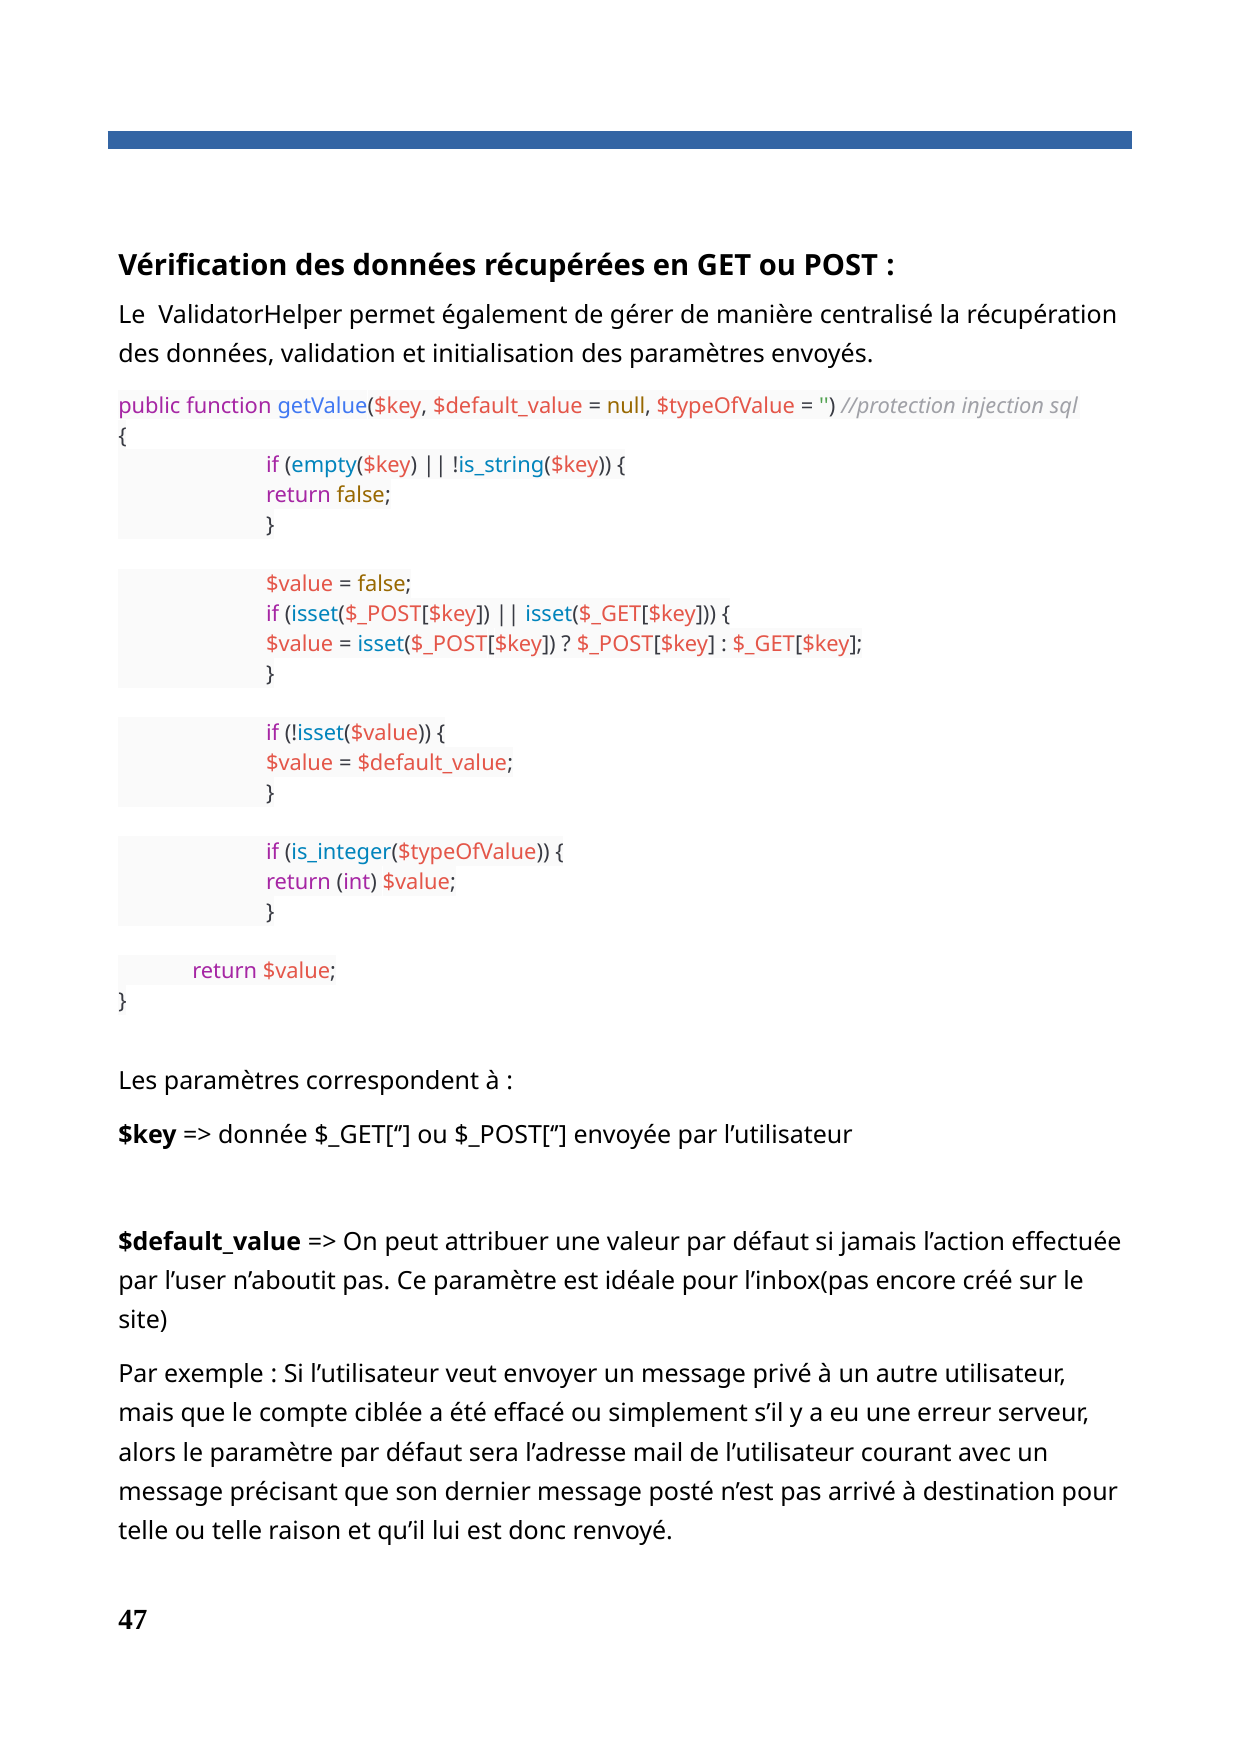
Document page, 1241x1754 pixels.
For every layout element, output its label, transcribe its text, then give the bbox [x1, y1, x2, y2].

text $value = false; [118, 568, 1122, 598]
text } [118, 777, 1122, 807]
text Les paramètres correspondent à : [118, 1063, 1122, 1097]
text $value = $default_value; [118, 747, 1122, 777]
text Le ValidatorHelper permet également de gérer de manière centralisé la récupération des données, validation et initialisation des paramètres envoyés. [118, 297, 1122, 370]
text } [118, 985, 1122, 1015]
text return false; [118, 479, 1122, 509]
text Par exemple : Si l’utilisateur veut envoyer un message privé à un autre utilisateur, mais que le compte ciblée a été effacé ou simplement s’il y a eu une erreur serveur, alors le paramètre par défaut sera l’adresse mail de l’utilisateur courant avec un message précisant que son dernier message posté n’est pas arrivé à destination pour telle ou telle raison et qu’il lui est donc renvoyé. [118, 1356, 1122, 1547]
text $value = isset($_POST[$key]) ? $_POST[$key] : $_GET[$key]; [118, 628, 1122, 658]
text $key => donnée $_GET[‘’] ou $_POST[‘’] envoyée par l’utilisateur [118, 1116, 1122, 1150]
text $default_value => On peut attribuer une valeur par défaut si jamais l’action effectuée par l’user n’aboutit pas. Ce paramètre est idéale pour l’inbox(pas encore créé sur le site) [118, 1224, 1122, 1336]
text if (isset($_POST[$key]) || isset($_GET[$key])) { [118, 598, 1122, 628]
text } [118, 509, 1122, 539]
subtitle Vérification des données récupérées en GET ou POST : [118, 245, 1122, 284]
text if (!isset($value)) { [118, 717, 1122, 747]
text return (int) $value; [118, 866, 1122, 896]
text if (is_integer($typeOfValue)) { [118, 836, 1122, 866]
text } [118, 896, 1122, 926]
text } [118, 658, 1122, 688]
text if (empty($key) || !is_string($key)) { [118, 449, 1122, 479]
text public function getValue($key, $default_value = null, $typeOfValue = '') //protection injection sql [118, 390, 1122, 419]
text { [118, 419, 1122, 449]
text return $value; [118, 955, 1122, 985]
